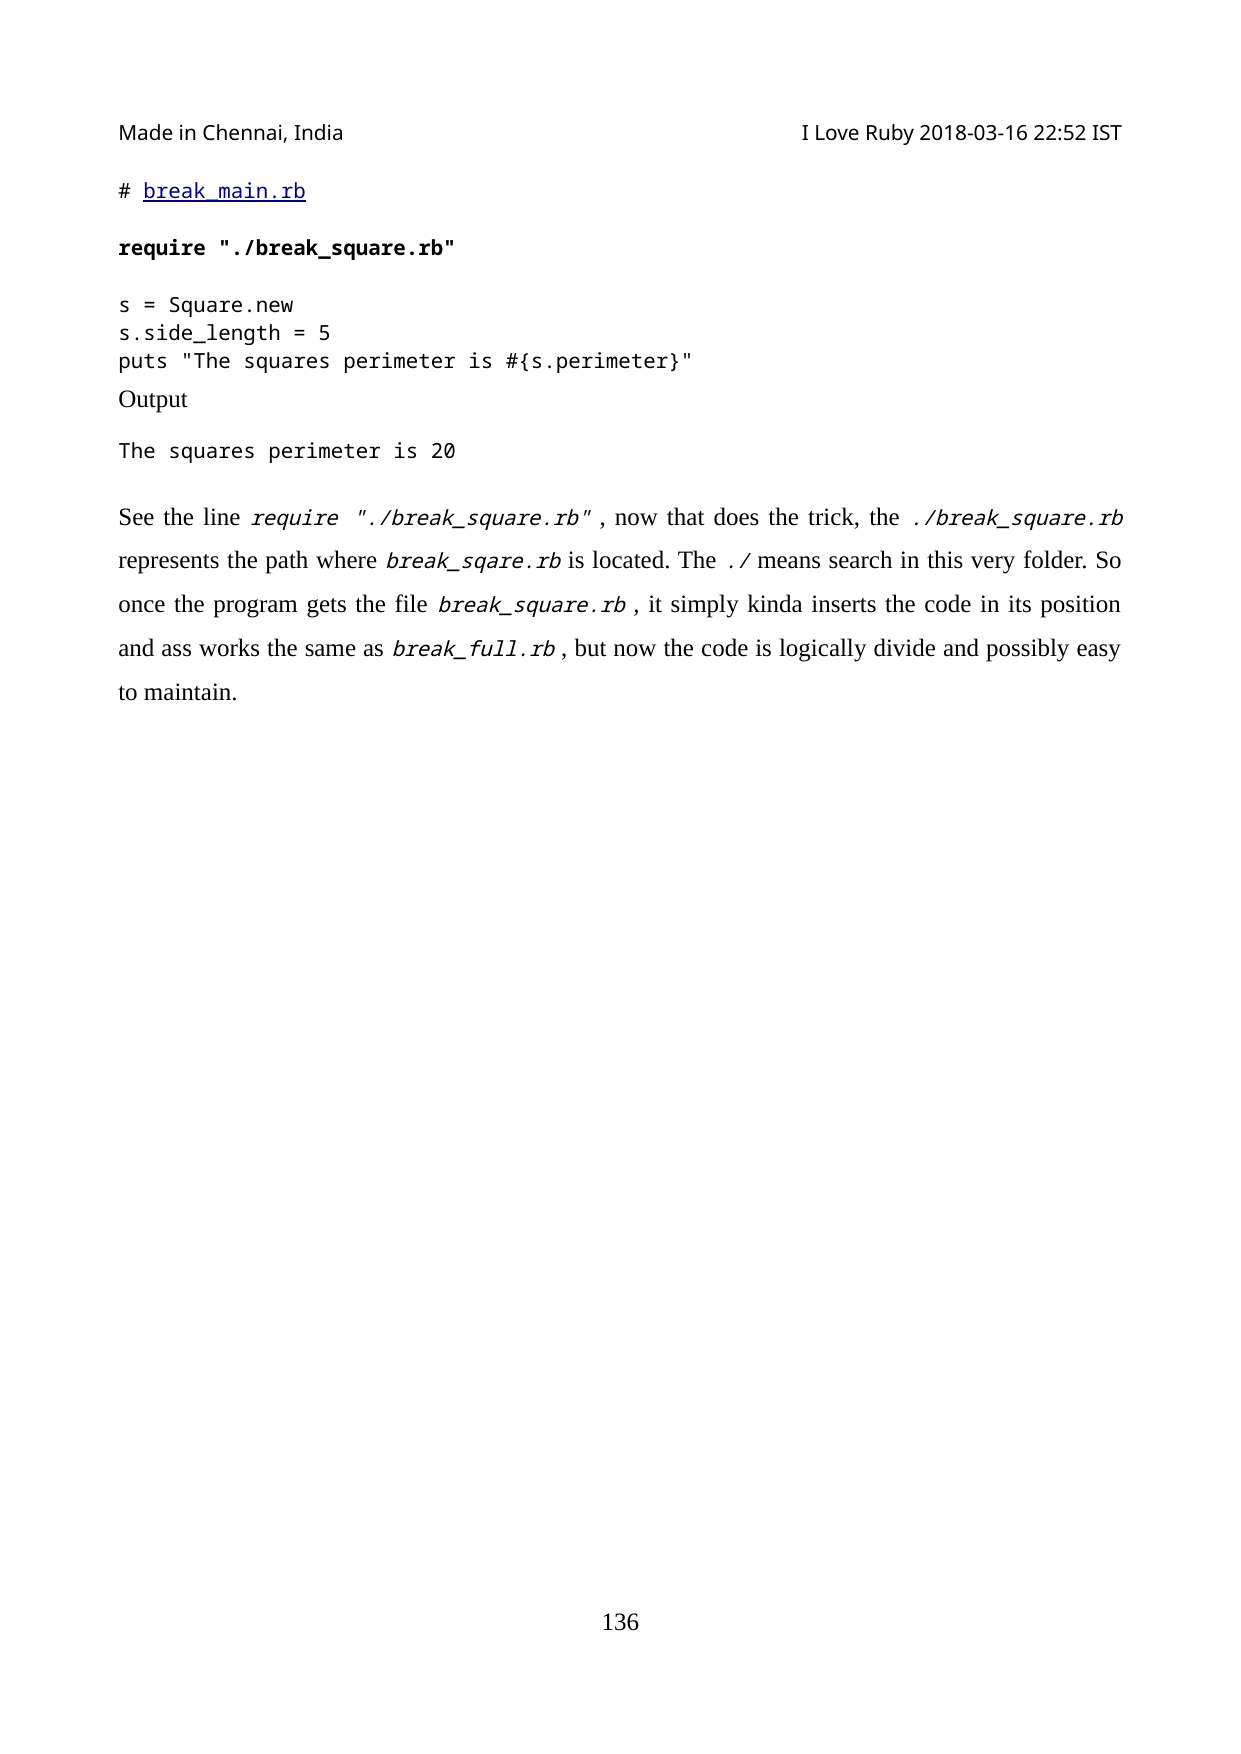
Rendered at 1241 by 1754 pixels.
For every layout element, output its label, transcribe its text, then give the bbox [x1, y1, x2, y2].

text The squares perimeter is 20 [118, 436, 1122, 464]
text puts "The squares perimeter is #{s.perimeter}" [118, 347, 1122, 375]
text require "./break_square.rb" [118, 233, 1122, 261]
text Output [118, 384, 1122, 413]
text # break_main.rb [118, 176, 1122, 204]
text s = Square.new [118, 290, 1122, 318]
text s.side_length = 5 [118, 318, 1122, 347]
text See the line require "./break_square.rb" , now that does the trick, the ./break_square.rb represents the path where break_sqare.rb is located. The ./ means search in this very folder. So once the program gets the file break_square.rb , it simply kinda inserts the code in its position and ass works the same as break_full.rb , but now the code is logically divide and possibly easy to maintain. [118, 502, 1122, 706]
